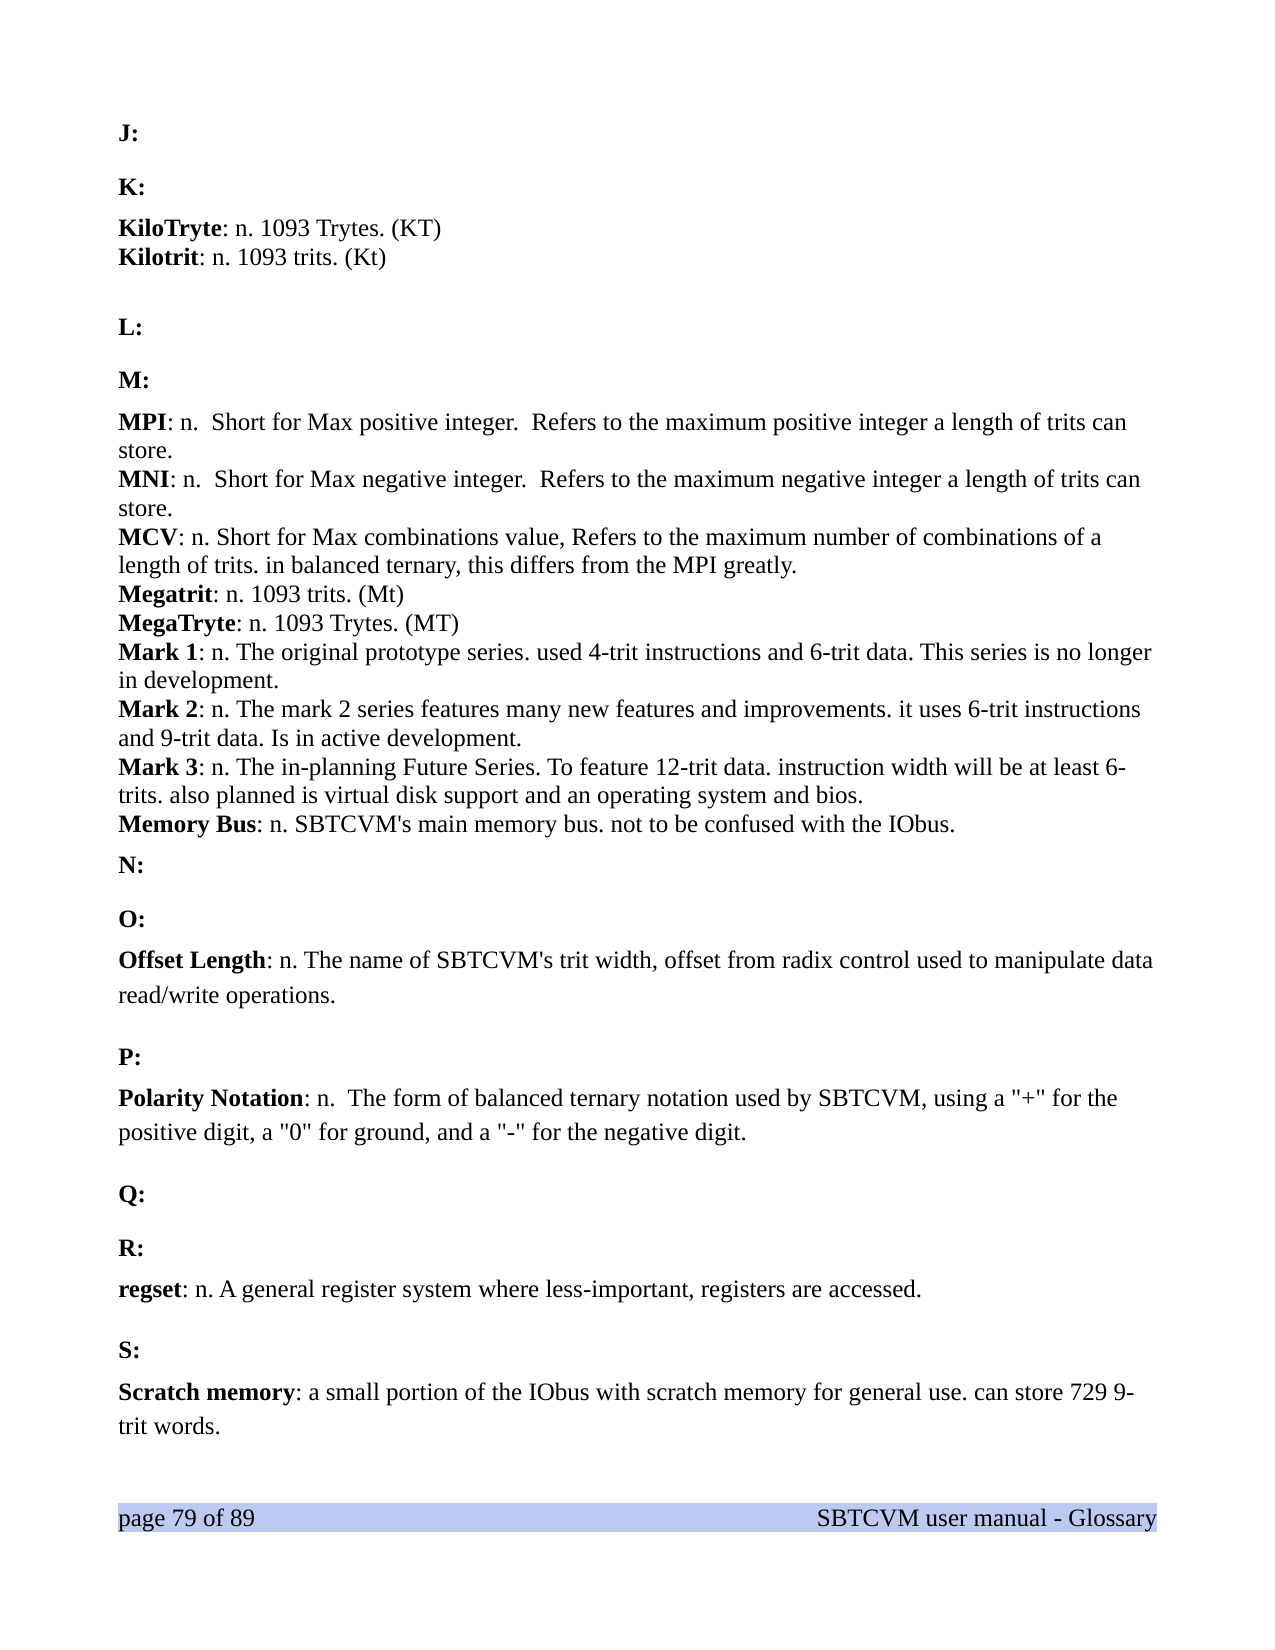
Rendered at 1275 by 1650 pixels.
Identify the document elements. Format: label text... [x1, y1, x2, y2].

text Memory Bus: n. SBTCVM's main memory bus. not to be confused with the IObus. [118, 809, 1157, 838]
subtitle Q: [118, 1179, 1157, 1208]
text regset: n. A general register system where less-important, registers are accessed. [118, 1274, 1157, 1303]
text MCV: n. Short for Max combinations value, Refers to the maximum number of combinations of a length of trits. in balanced ternary, this differs from the MPI greatly. [118, 522, 1157, 579]
subtitle R: [118, 1233, 1157, 1261]
subtitle L: [118, 312, 1157, 341]
text Polarity Notation: n. The form of balanced ternary notation used by SBTCVM, using a "+" for the positive digit, a "0" for ground, and a "-" for the negative digit. [118, 1083, 1157, 1146]
text MNI: n. Short for Max negative integer. Refers to the maximum negative integer a length of trits can store. [118, 464, 1157, 522]
subtitle M: [118, 366, 1157, 394]
subtitle N: [118, 851, 1157, 879]
text MPI: n. Short for Max positive integer. Refers to the maximum positive integer a length of trits can store. [118, 407, 1157, 464]
subtitle P: [118, 1042, 1157, 1070]
text Kilotrit: n. 1093 trits. (Kt) [118, 242, 1157, 271]
subtitle O: [118, 904, 1157, 933]
text KiloTryte: n. 1093 Trytes. (KT) [118, 213, 1157, 242]
text Mark 2: n. The mark 2 series features many new features and improvements. it uses 6-trit instructions and 9-trit data. Is in active development. [118, 694, 1157, 752]
text Offset Length: n. The name of SBTCVM's trit width, offset from radix control used to manipulate data read/write operations. [118, 946, 1157, 1009]
text Scratch memory: a small portion of the IObus with scratch memory for general use. can store 729 9-trit words. [118, 1377, 1157, 1440]
text Mark 3: n. The in-planning Future Series. To feature 12-trit data. instruction width will be at least 6-trits. also planned is virtual disk support and an operating system and bios. [118, 752, 1157, 809]
subtitle J: [118, 118, 1157, 147]
subtitle K: [118, 172, 1157, 201]
text Mark 1: n. The original prototype series. used 4-trit instructions and 6-trit data. This series is no longer in development. [118, 637, 1157, 694]
text MegaTryte: n. 1093 Trytes. (MT) [118, 608, 1157, 637]
subtitle S: [118, 1336, 1157, 1364]
text Megatrit: n. 1093 trits. (Mt) [118, 579, 1157, 608]
